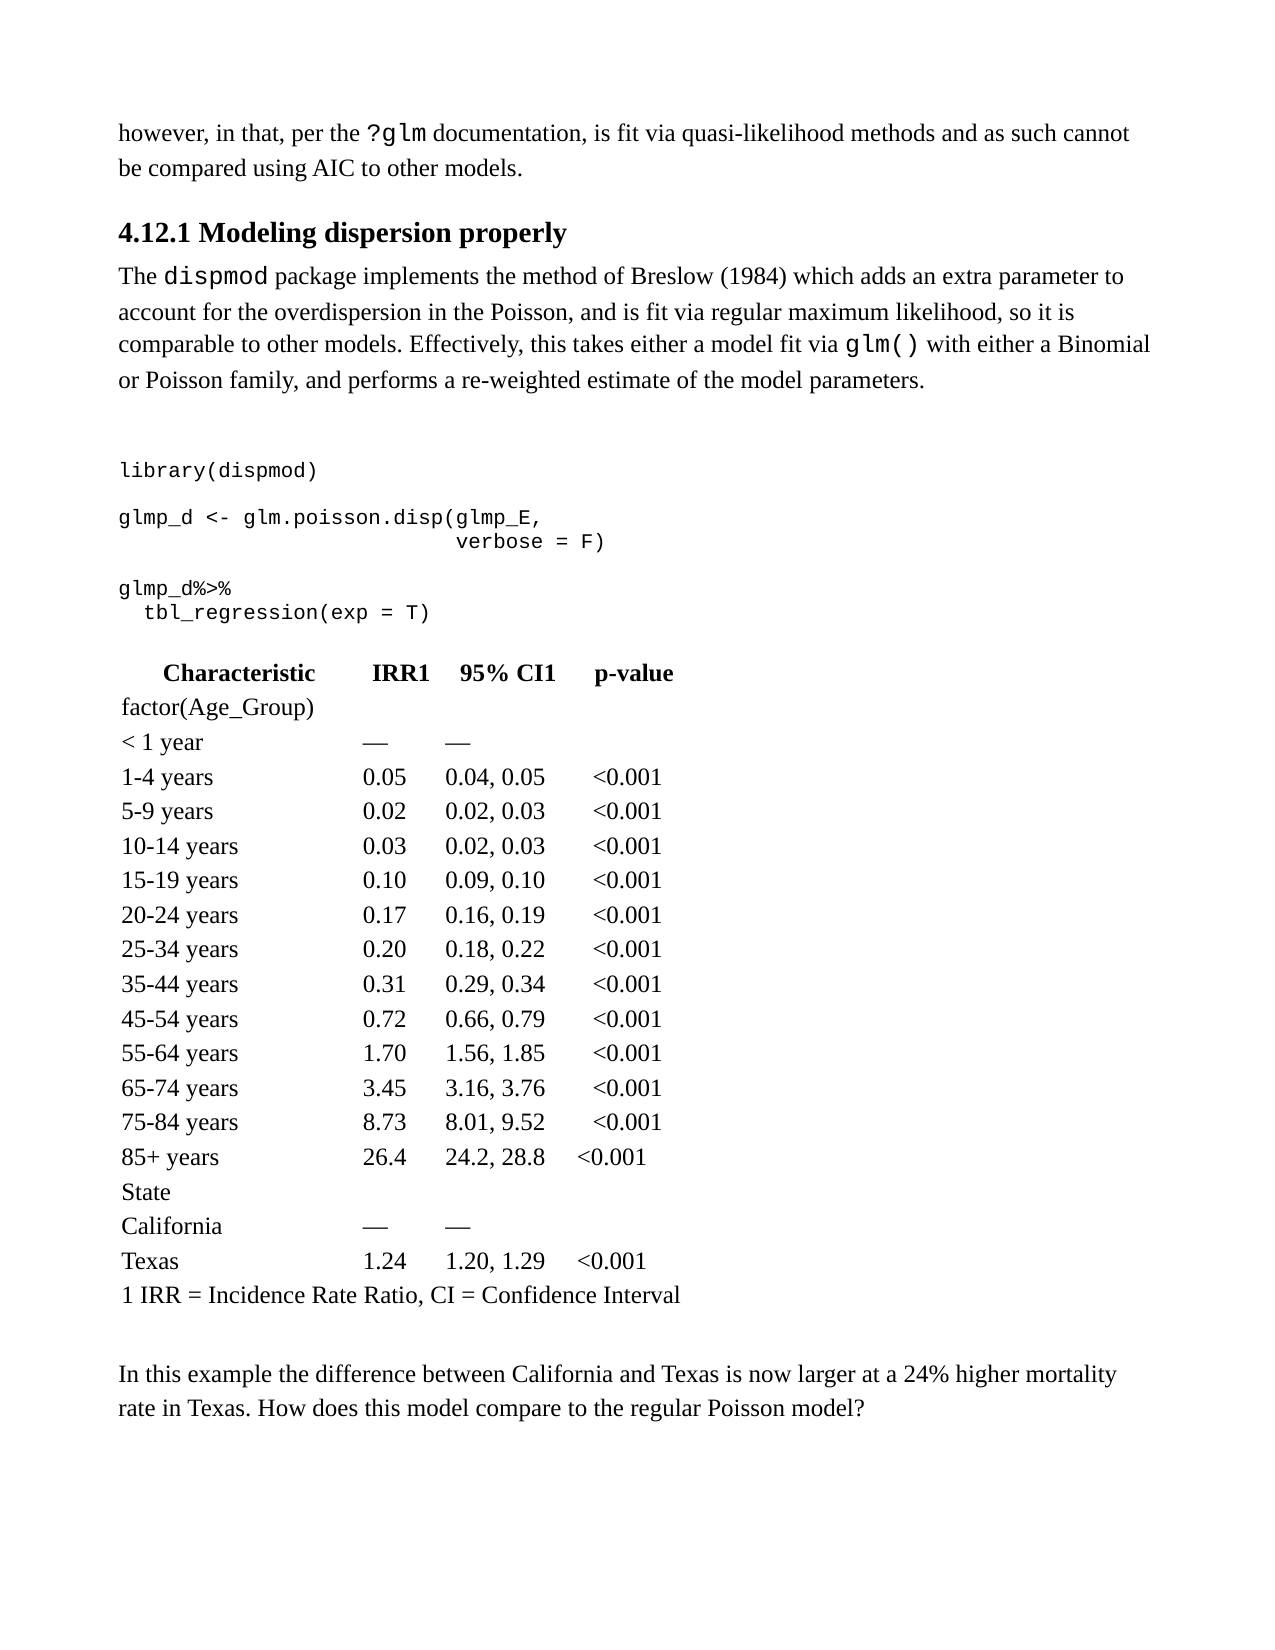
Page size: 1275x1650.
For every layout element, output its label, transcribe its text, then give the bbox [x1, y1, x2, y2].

table_cell <0.001 [574, 966, 694, 1001]
table_cell — [360, 1208, 442, 1243]
table_cell 0.10 [360, 863, 442, 897]
table_cell 55-64 years [118, 1035, 360, 1070]
table_cell <0.001 [574, 1070, 694, 1104]
table_cell 8.73 [360, 1105, 442, 1139]
table_cell 0.17 [360, 897, 442, 932]
table_cell 0.02, 0.03 [442, 828, 574, 862]
table_cell <0.001 [574, 1035, 694, 1070]
table_cell 1.56, 1.85 [442, 1035, 574, 1070]
table_cell 0.66, 0.79 [442, 1001, 574, 1035]
table_cell 1.24 [360, 1243, 442, 1277]
table_cell <0.001 [574, 793, 694, 828]
table_cell [360, 690, 442, 724]
table_header p-value [574, 655, 694, 689]
subtitle 4.12.1 Modeling dispersion properly [118, 215, 1157, 249]
table_cell — [442, 724, 574, 759]
table_cell [442, 690, 574, 724]
table_cell [574, 1208, 694, 1243]
table_cell 1.20, 1.29 [442, 1243, 574, 1277]
table_cell <0.001 [574, 1001, 694, 1035]
text verbose = F) [118, 531, 1157, 554]
table_cell 45-54 years [118, 1001, 360, 1035]
table_cell 65-74 years [118, 1070, 360, 1104]
table_cell State [118, 1174, 360, 1208]
table_cell 0.05 [360, 759, 442, 793]
table_cell 85+ years [118, 1139, 360, 1174]
table_cell Texas [118, 1243, 360, 1277]
table_cell 5-9 years [118, 793, 360, 828]
table_cell 0.02, 0.03 [442, 793, 574, 828]
table_cell 1.70 [360, 1035, 442, 1070]
table_cell <0.001 [574, 897, 694, 932]
table_cell California [118, 1208, 360, 1243]
text library(dispmod) [118, 460, 1157, 483]
table_cell 24.2, 28.8 [442, 1139, 574, 1174]
table_cell 1 IRR = Incidence Rate Ratio, CI = Confidence Interval [118, 1278, 694, 1312]
text glmp_d%>% [118, 578, 1157, 602]
table_cell 1-4 years [118, 759, 360, 793]
text glmp_d <- glm.poisson.disp(glmp_E, [118, 507, 1157, 531]
table_cell 0.18, 0.22 [442, 932, 574, 966]
table_cell [360, 1174, 442, 1208]
table_header IRR1 [360, 655, 442, 689]
table_cell 75-84 years [118, 1105, 360, 1139]
table_cell 0.09, 0.10 [442, 863, 574, 897]
table_header 95% CI1 [442, 655, 574, 689]
table_cell 35-44 years [118, 966, 360, 1001]
table_cell [442, 1174, 574, 1208]
table_cell — [360, 724, 442, 759]
table_cell 0.03 [360, 828, 442, 862]
table_cell 0.02 [360, 793, 442, 828]
table_cell 0.31 [360, 966, 442, 1001]
table_cell <0.001 [574, 1105, 694, 1139]
text In this example the difference between California and Texas is now larger at a 24% higher mortality rate in Texas. How does this model compare to the regular Poisson model? [118, 1359, 1157, 1421]
text tbl_regression(exp = T) [118, 602, 1157, 625]
table_cell 8.01, 9.52 [442, 1105, 574, 1139]
table_cell 3.16, 3.76 [442, 1070, 574, 1104]
table_cell 0.20 [360, 932, 442, 966]
table_cell <0.001 [574, 828, 694, 862]
table_cell 10-14 years [118, 828, 360, 862]
table_cell <0.001 [574, 1139, 694, 1174]
table_cell <0.001 [574, 932, 694, 966]
table_header Characteristic [118, 655, 360, 689]
table_cell 0.72 [360, 1001, 442, 1035]
table_cell 15-19 years [118, 863, 360, 897]
table_cell <0.001 [574, 1243, 694, 1277]
table_cell 3.45 [360, 1070, 442, 1104]
table_cell 25-34 years [118, 932, 360, 966]
table_cell [574, 1174, 694, 1208]
table_cell [574, 724, 694, 759]
text however, in that, per the ?glm documentation, is fit via quasi-likelihood methods and as such cannot be compared using AIC to other models. [118, 118, 1157, 182]
table_cell factor(Age_Group) [118, 690, 360, 724]
text The dispmod package implements the method of Breslow (1984) which adds an extra parameter to account for the overdispersion in the Poisson, and is fit via regular maximum likelihood, so it is comparable to other models. Effectively, this takes either a model fit via glm() with either a Binomial or Poisson family, and performs a re-weighted estimate of the model parameters. [118, 261, 1157, 393]
table_cell 0.04, 0.05 [442, 759, 574, 793]
table_cell 0.29, 0.34 [442, 966, 574, 1001]
table_cell < 1 year [118, 724, 360, 759]
table_cell [574, 690, 694, 724]
table_cell 20-24 years [118, 897, 360, 932]
table_cell <0.001 [574, 863, 694, 897]
table_cell — [442, 1208, 574, 1243]
table_cell 0.16, 0.19 [442, 897, 574, 932]
table_cell 26.4 [360, 1139, 442, 1174]
table_cell <0.001 [574, 759, 694, 793]
